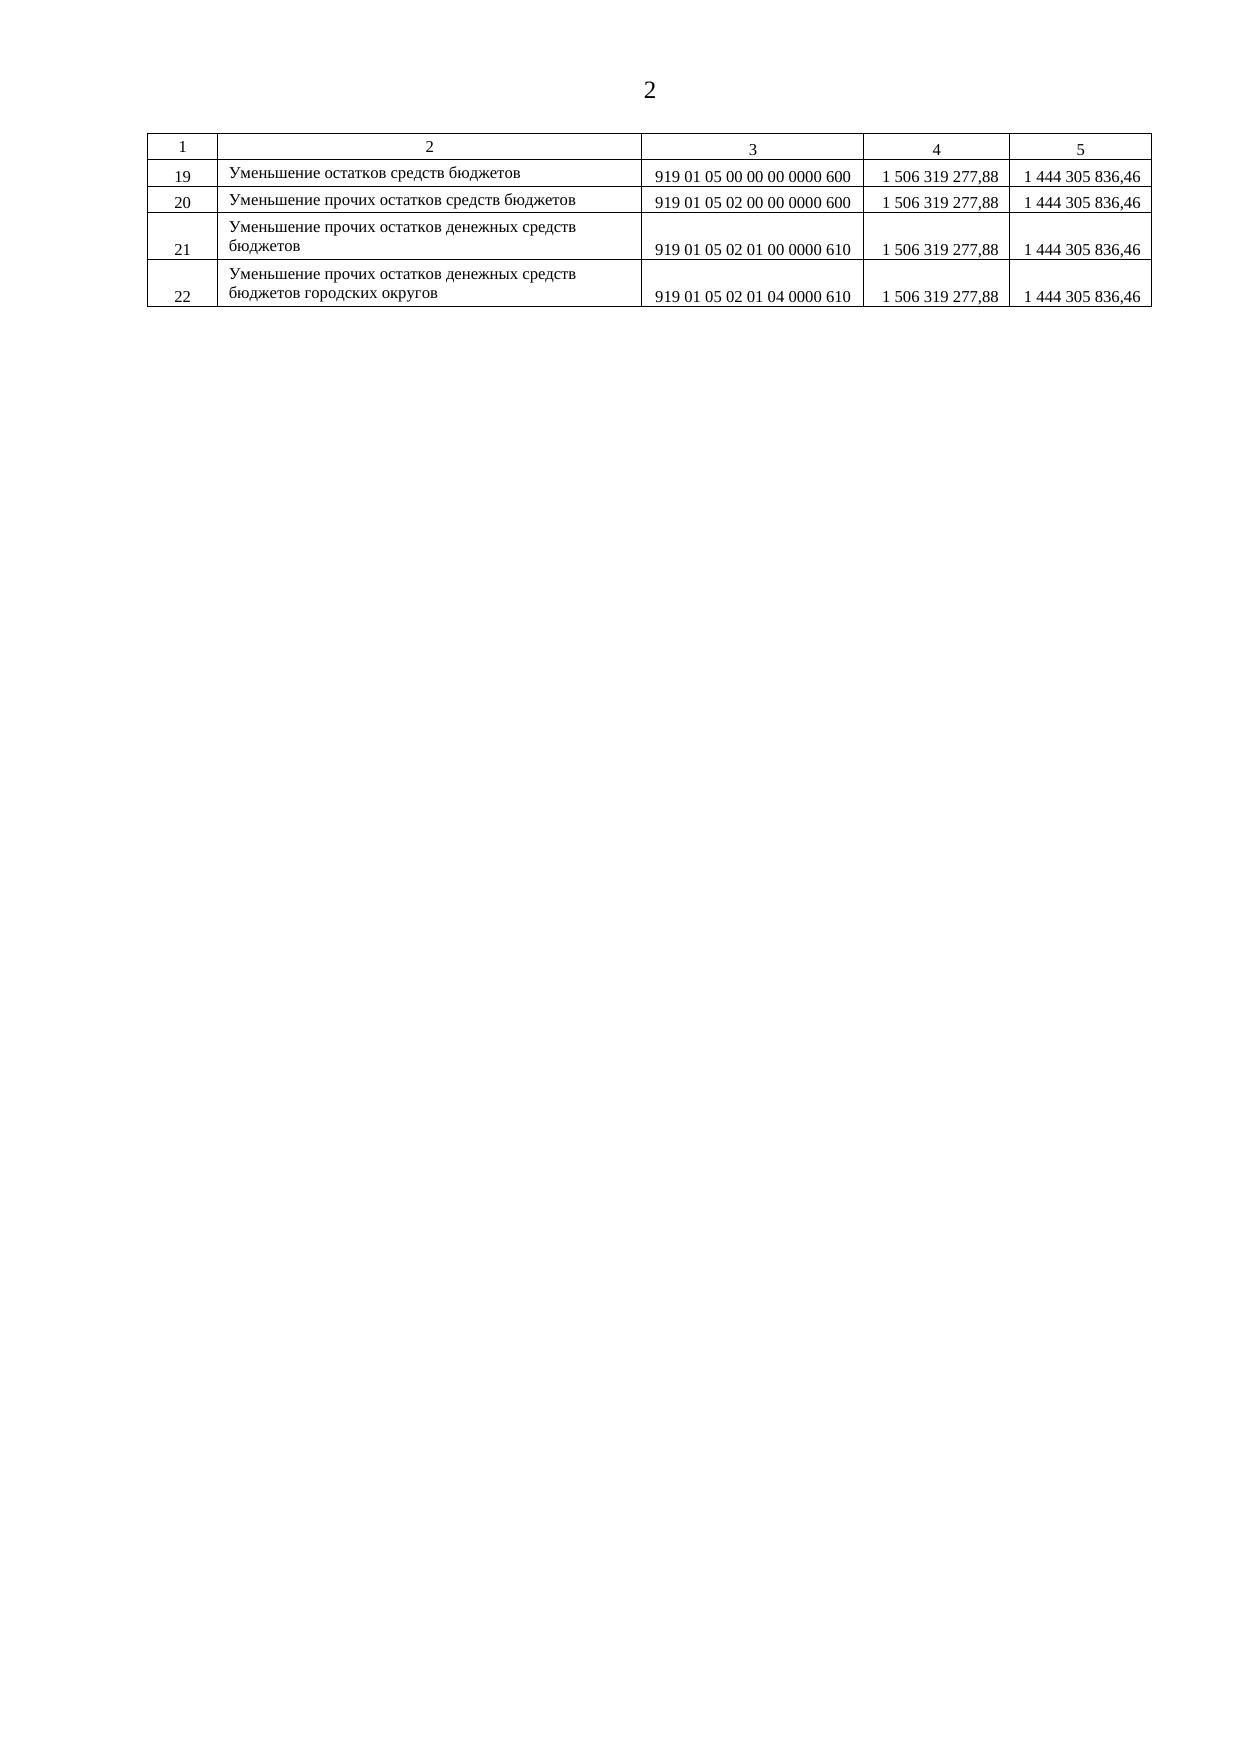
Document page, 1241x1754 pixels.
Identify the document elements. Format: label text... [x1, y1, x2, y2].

table_cell 1 506 319 277,88 [864, 160, 1009, 186]
table_cell Уменьшение остатков средств бюджетов [218, 160, 641, 186]
table_cell 21 [148, 213, 217, 259]
table_cell Уменьшение прочих остатков денежных средств бюджетов городских округов [218, 260, 641, 306]
table_cell 1 506 319 277,88 [864, 260, 1009, 306]
table_cell 22 [148, 260, 217, 306]
table_cell 919 01 05 02 01 04 0000 610 [642, 260, 863, 306]
table_cell 919 01 05 02 01 00 0000 610 [642, 213, 863, 259]
table_cell 919 01 05 00 00 00 0000 600 [642, 160, 863, 186]
table_cell 1 444 305 836,46 [1010, 213, 1151, 259]
table_cell 19 [148, 160, 217, 186]
table_header 1 [148, 134, 217, 159]
table_cell Уменьшение прочих остатков денежных средств бюджетов [218, 213, 641, 259]
table_header 4 [864, 134, 1009, 159]
table_cell 20 [148, 187, 217, 212]
table_header 2 [218, 134, 641, 159]
table_header 5 [1010, 134, 1151, 159]
table_cell 1 444 305 836,46 [1010, 160, 1151, 186]
table_cell Уменьшение прочих остатков средств бюджетов [218, 187, 641, 212]
table_header 3 [642, 134, 863, 159]
table_cell 919 01 05 02 00 00 0000 600 [642, 187, 863, 212]
table_cell 1 444 305 836,46 [1010, 260, 1151, 306]
table_cell 1 506 319 277,88 [864, 213, 1009, 259]
table_cell 1 506 319 277,88 [864, 187, 1009, 212]
table_cell 1 444 305 836,46 [1010, 187, 1151, 212]
